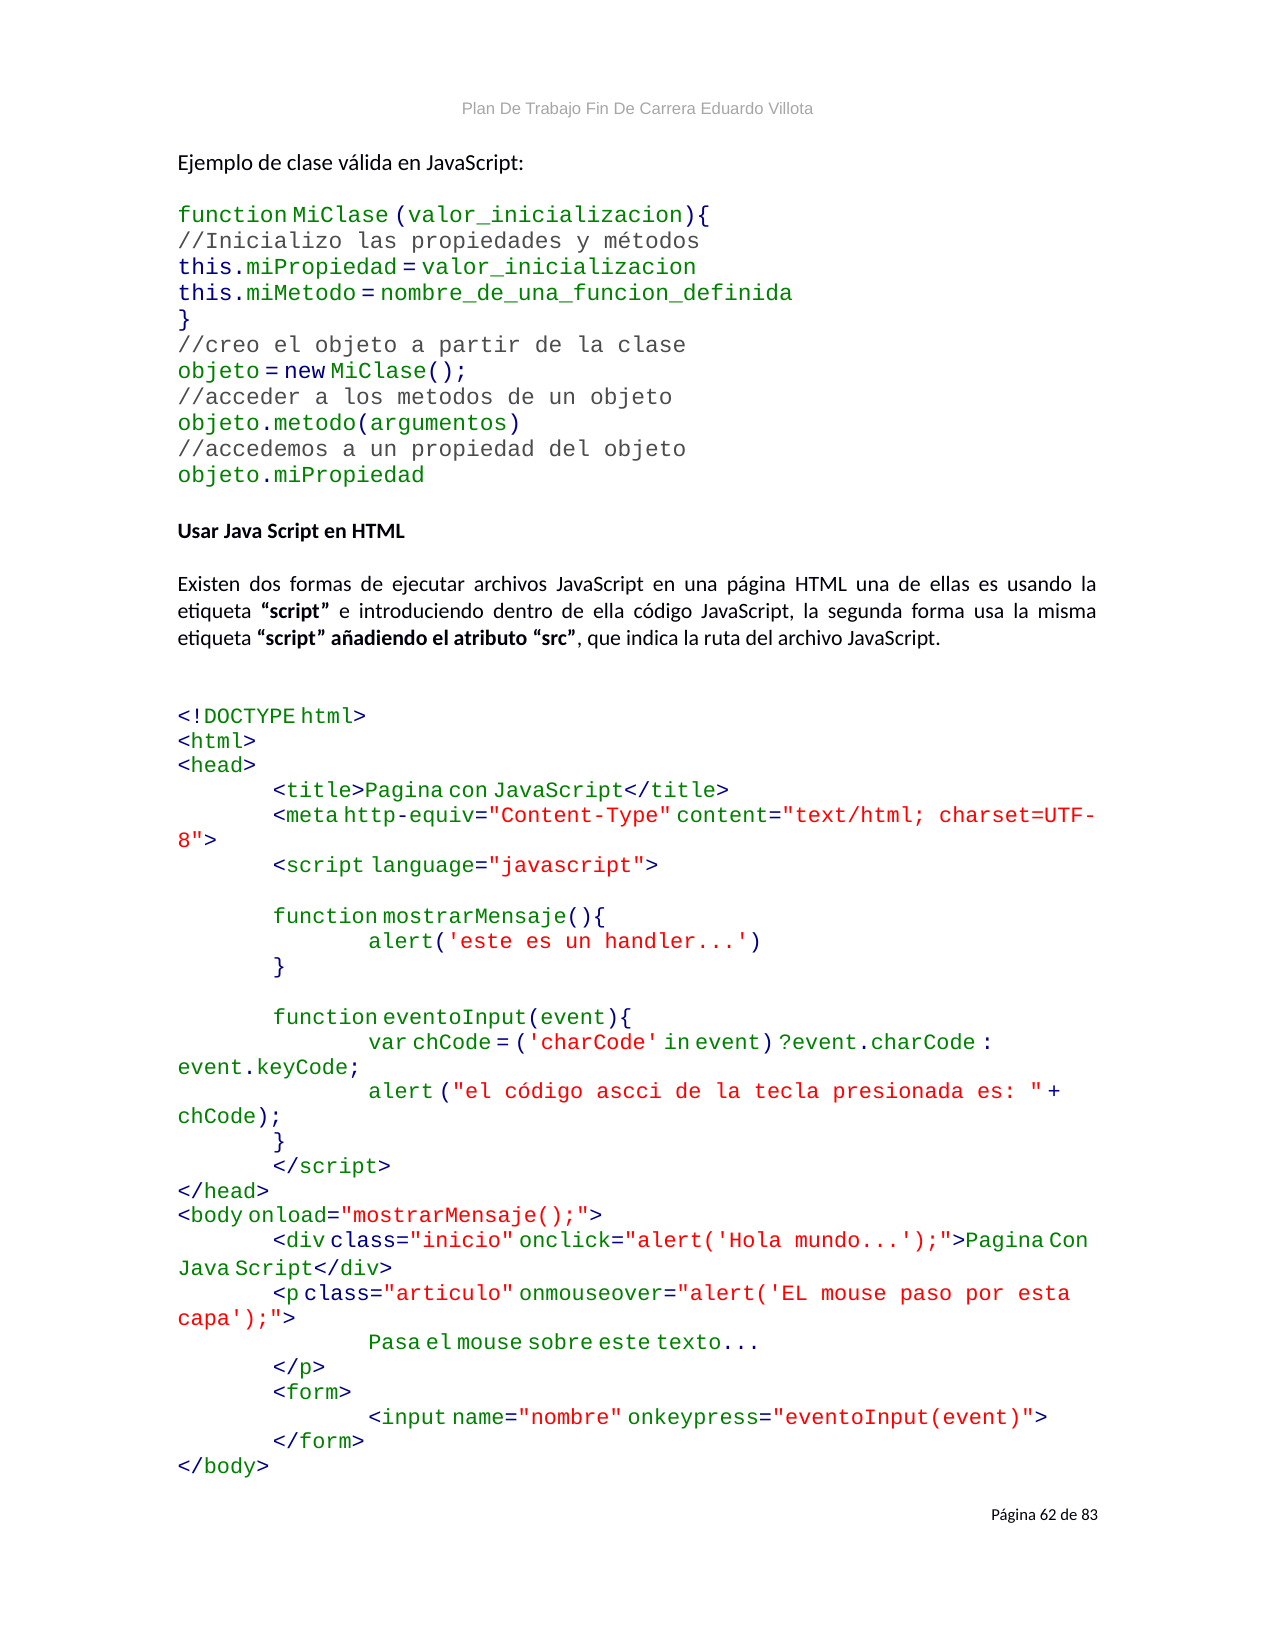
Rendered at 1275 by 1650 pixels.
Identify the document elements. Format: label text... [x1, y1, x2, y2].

text alert('este es un handler...') [177, 930, 1098, 955]
text <p class="articulo" onmouseover="alert('EL mouse paso por esta capa');"> [177, 1282, 1098, 1332]
text this.miPropiedad = valor_inicializacion [177, 256, 1098, 281]
text } [177, 1130, 1098, 1155]
text } [177, 955, 1098, 979]
text <body onload="mostrarMensaje();"> [177, 1204, 1098, 1229]
text alert ("el código ascci de la tecla presionada es: " + chCode); [177, 1081, 1098, 1130]
text objeto = new MiClase(); [177, 359, 1098, 385]
text </form> [177, 1431, 1098, 1456]
text //Inicializo las propiedades y métodos [177, 229, 1098, 256]
text Usar Java Script en HTML [177, 517, 1098, 544]
text //creo el objeto a partir de la clase [177, 333, 1098, 359]
text Existen dos formas de ejecutar archivos JavaScript en una página HTML una de ellas es usando la etiqueta “script” e introduciendo dentro de ella código JavaScript, la segunda forma usa la misma etiqueta “script” añadiendo el atributo “src”, que indica la ruta del archivo JavaScript. [177, 570, 1098, 650]
text <meta http-equiv="Content-Type" content="text/html; charset=UTF-8"> [177, 804, 1098, 854]
text <title>Pagina con JavaScript</title> [177, 779, 1098, 804]
text </script> [177, 1155, 1098, 1180]
text function eventoInput(event){ [177, 1006, 1098, 1031]
text objeto.miPropiedad [177, 463, 1098, 489]
text //accedemos a un propiedad del objeto [177, 437, 1098, 463]
text //acceder a los metodos de un objeto [177, 385, 1098, 411]
text } [177, 307, 1098, 333]
text <html> [177, 730, 1098, 754]
text <div class="inicio" onclick="alert('Hola mundo...');">Pagina Con Java Script</div> [177, 1229, 1098, 1282]
text function MiClase (valor_inicializacion){ [177, 204, 1098, 229]
text function mostrarMensaje(){ [177, 905, 1098, 930]
text </body> [177, 1456, 1098, 1480]
text </head> [177, 1180, 1098, 1204]
text Ejemplo de clase válida en JavaScript: [177, 148, 1098, 176]
text var chCode = ('charCode' in event) ?event.charCode : event.keyCode; [177, 1031, 1098, 1081]
text this.miMetodo = nombre_de_una_funcion_definida [177, 281, 1098, 307]
text </p> [177, 1356, 1098, 1381]
text <form> [177, 1381, 1098, 1406]
text <script language="javascript"> [177, 854, 1098, 878]
text <!DOCTYPE html> [177, 705, 1098, 730]
text Pasa el mouse sobre este texto... [177, 1332, 1098, 1356]
text objeto.metodo(argumentos) [177, 411, 1098, 437]
text <head> [177, 754, 1098, 779]
text <input name="nombre" onkeypress="eventoInput(event)"> [177, 1406, 1098, 1431]
